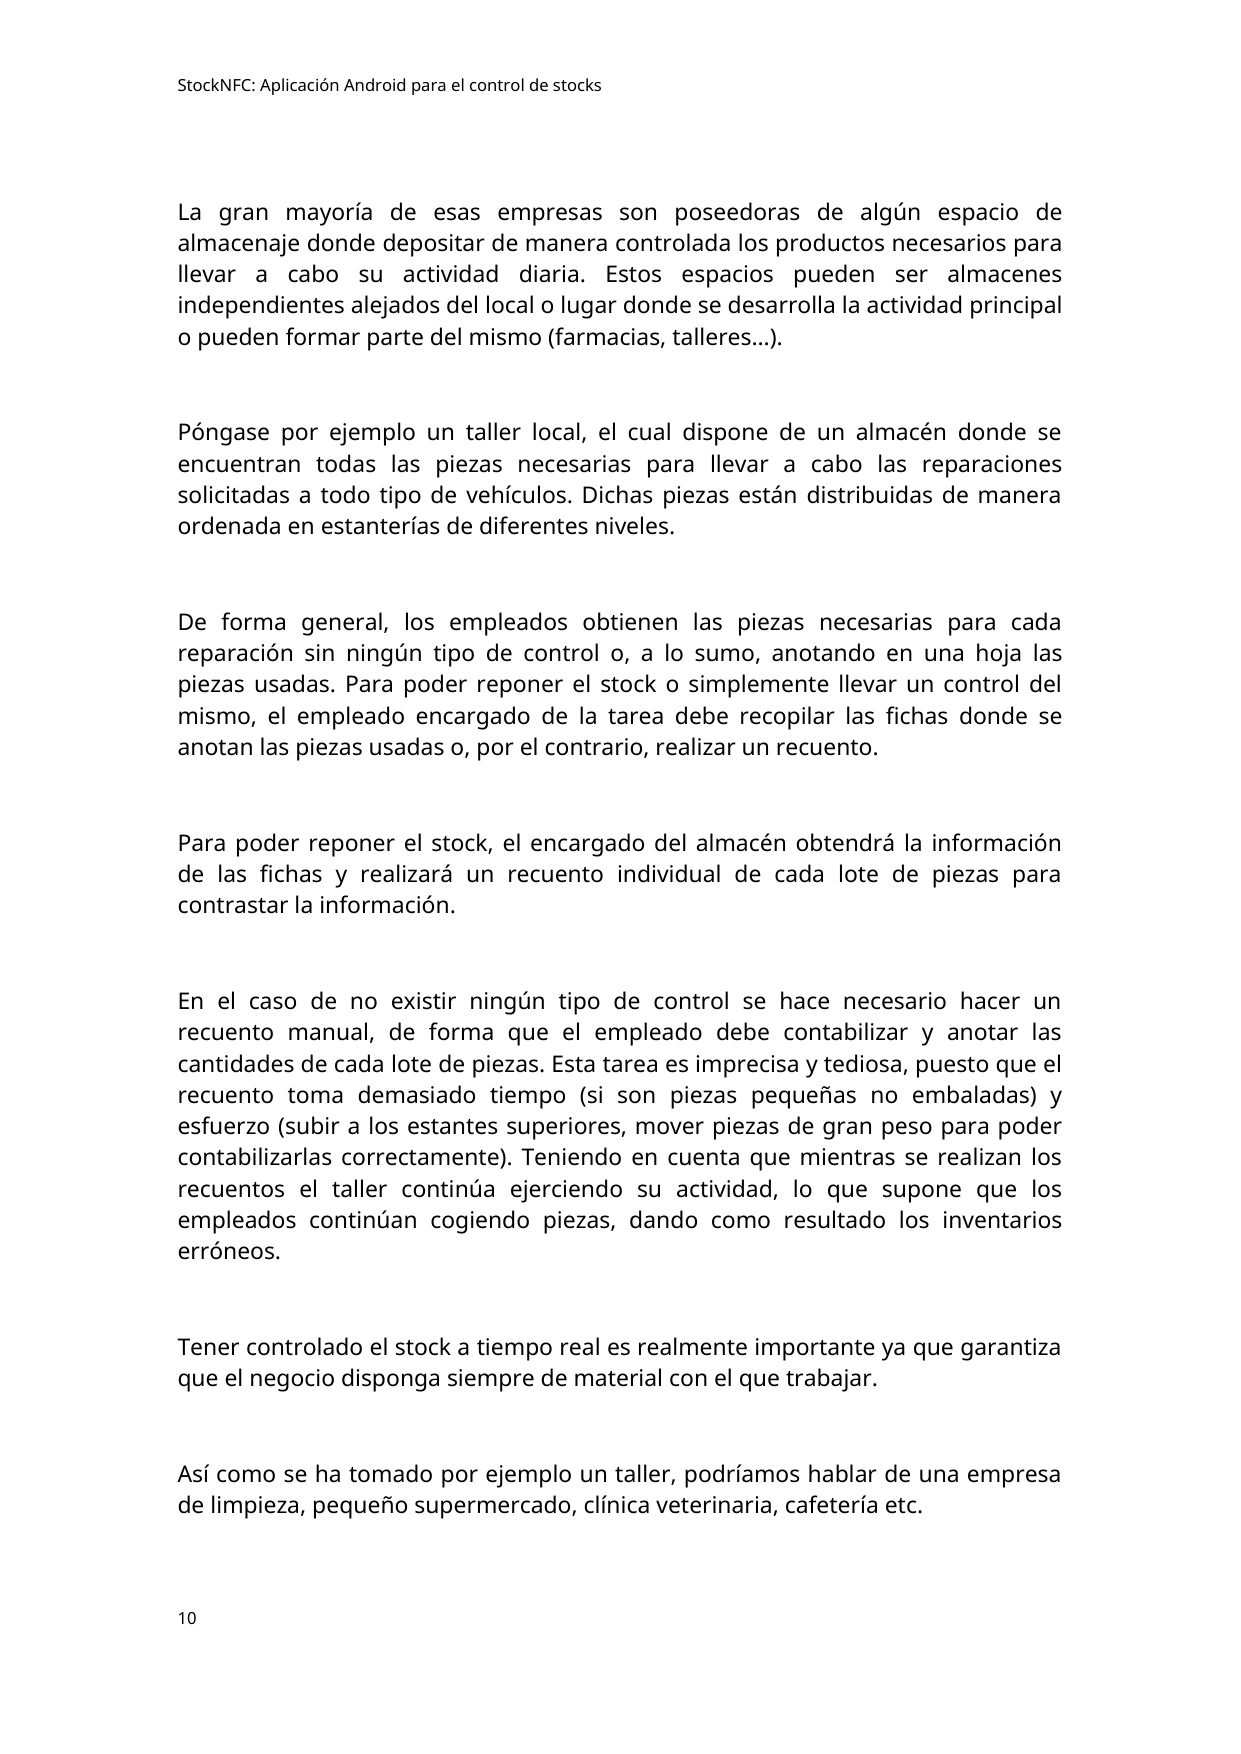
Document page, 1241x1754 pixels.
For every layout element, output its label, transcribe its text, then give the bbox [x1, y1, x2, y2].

text De forma general, los empleados obtienen las piezas necesarias para cada reparación sin ningún tipo de control o, a lo sumo, anotando en una hoja las piezas usadas. Para poder reponer el stock o simplemente llevar un control del mismo, el empleado encargado de la tarea debe recopilar las fichas donde se anotan las piezas usadas o, por el contrario, realizar un recuento. [177, 606, 1063, 762]
text En el caso de no existir ningún tipo de control se hace necesario hacer un recuento manual, de forma que el empleado debe contabilizar y anotar las cantidades de cada lote de piezas. Esta tarea es imprecisa y tediosa, puesto que el recuento toma demasiado tiempo (si son piezas pequeñas no embaladas) y esfuerzo (subir a los estantes superiores, mover piezas de gran peso para poder contabilizarlas correctamente). Teniendo en cuenta que mientras se realizan los recuentos el taller continúa ejerciendo su actividad, lo que supone que los empleados continúan cogiendo piezas, dando como resultado los inventarios erróneos. [177, 985, 1063, 1266]
text La gran mayoría de esas empresas son poseedoras de algún espacio de almacenaje donde depositar de manera controlada los productos necesarios para llevar a cabo su actividad diaria. Estos espacios pueden ser almacenes independientes alejados del local o lugar donde se desarrolla la actividad principal o pueden formar parte del mismo (farmacias, talleres…). [177, 196, 1063, 352]
text Tener controlado el stock a tiempo real es realmente importante ya que garantiza que el negocio disponga siempre de material con el que trabajar. [177, 1331, 1063, 1393]
text Así como se ha tomado por ejemplo un taller, podríamos hablar de una empresa de limpieza, pequeño supermercado, clínica veterinaria, cafetería etc. [177, 1458, 1063, 1521]
text Póngase por ejemplo un taller local, el cual dispone de un almacén donde se encuentran todas las piezas necesarias para llevar a cabo las reparaciones solicitadas a todo tipo de vehículos. Dichas piezas están distribuidas de manera ordenada en estanterías de diferentes niveles. [177, 416, 1063, 541]
text Para poder reponer el stock, el encargado del almacén obtendrá la información de las fichas y realizará un recuento individual de cada lote de piezas para contrastar la información. [177, 827, 1063, 921]
